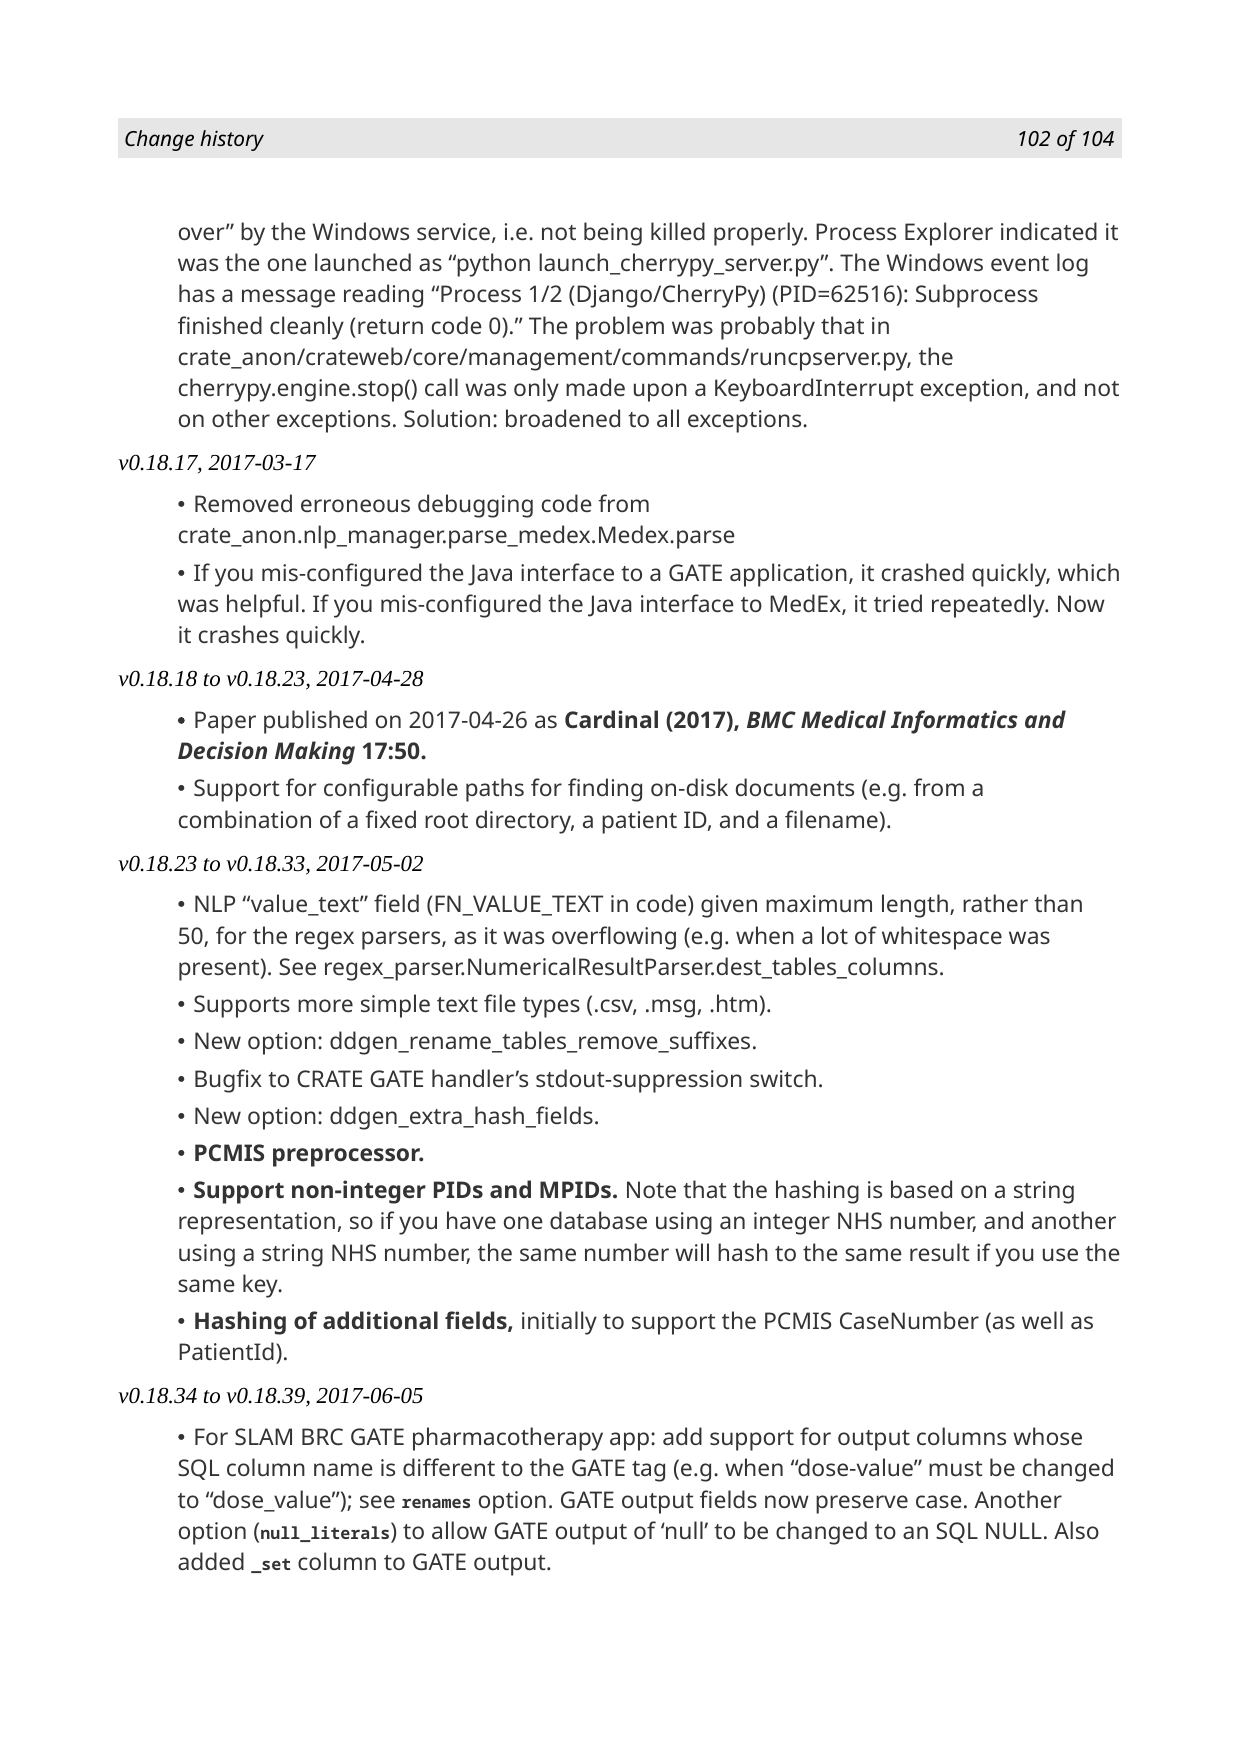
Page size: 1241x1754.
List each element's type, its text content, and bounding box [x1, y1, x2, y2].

list Removed erroneous debugging code from crate_anon.nlp_manager.parse_medex.Medex.parse [177, 488, 1122, 551]
list NLP “value_text” field (FN_VALUE_TEXT in code) given maximum length, rather than 50, for the regex parsers, as it was overflowing (e.g. when a lot of whitespace was present). See regex_parser.NumericalResultParser.dest_tables_columns. [177, 888, 1122, 982]
list over” by the Windows service, i.e. not being killed properly. Process Explorer indicated it was the one launched as “python launch_cherrypy_server.py”. The Windows event log has a message reading “Process 1/2 (Django/CherryPy) (PID=62516): Subprocess finished cleanly (return code 0).” The problem was probably that in crate_anon/crateweb/core/management/commands/runcpserver.py, the cherrypy.engine.stop() call was only made upon a KeyboardInterrupt exception, and not on other exceptions. Solution: broadened to all exceptions. [177, 216, 1122, 435]
list Bugfix to CRATE GATE handler’s stdout-suppression switch. [177, 1062, 1122, 1094]
list New option: ddgen_rename_tables_remove_suffixes. [177, 1025, 1122, 1057]
subtitle v0.18.17, 2017-03-17 [118, 449, 1122, 476]
list Paper published on 2017-04-26 as Cardinal (2017), BMC Medical Informatics and Decision Making 17:50. [177, 704, 1122, 766]
list If you mis-configured the Java interface to a GATE application, it crashed quickly, which was helpful. If you mis-configured the Java interface to MedEx, it tried repeatedly. Now it crashes quickly. [177, 557, 1122, 650]
list Support for configurable paths for finding on-disk documents (e.g. from a combination of a fixed root directory, a patient ID, and a filename). [177, 772, 1122, 835]
list For SLAM BRC GATE pharmacotherapy app: add support for output columns whose SQL column name is different to the GATE tag (e.g. when “dose-value” must be changed to “dose_value”); see renames option. GATE output fields now preserve case. Another option (null_literals) to allow GATE output of ‘null’ to be changed to an SQL NULL. Also added _set column to GATE output. [177, 1421, 1122, 1577]
list Supports more simple text file types (.csv, .msg, .htm). [177, 988, 1122, 1019]
list New option: ddgen_extra_hash_fields. [177, 1100, 1122, 1131]
subtitle v0.18.34 to v0.18.39, 2017-06-05 [118, 1382, 1122, 1409]
subtitle v0.18.23 to v0.18.33, 2017-05-02 [118, 850, 1122, 876]
list Hashing of additional fields, initially to support the PCMIS CaseNumber (as well as PatientId). [177, 1305, 1122, 1367]
subtitle v0.18.18 to v0.18.23, 2017-04-28 [118, 665, 1122, 692]
list PCMIS preprocessor. [177, 1137, 1122, 1168]
list Support non-integer PIDs and MPIDs. Note that the hashing is based on a string representation, so if you have one database using an integer NHS number, and another using a string NHS number, the same number will hash to the same result if you use the same key. [177, 1174, 1122, 1299]
